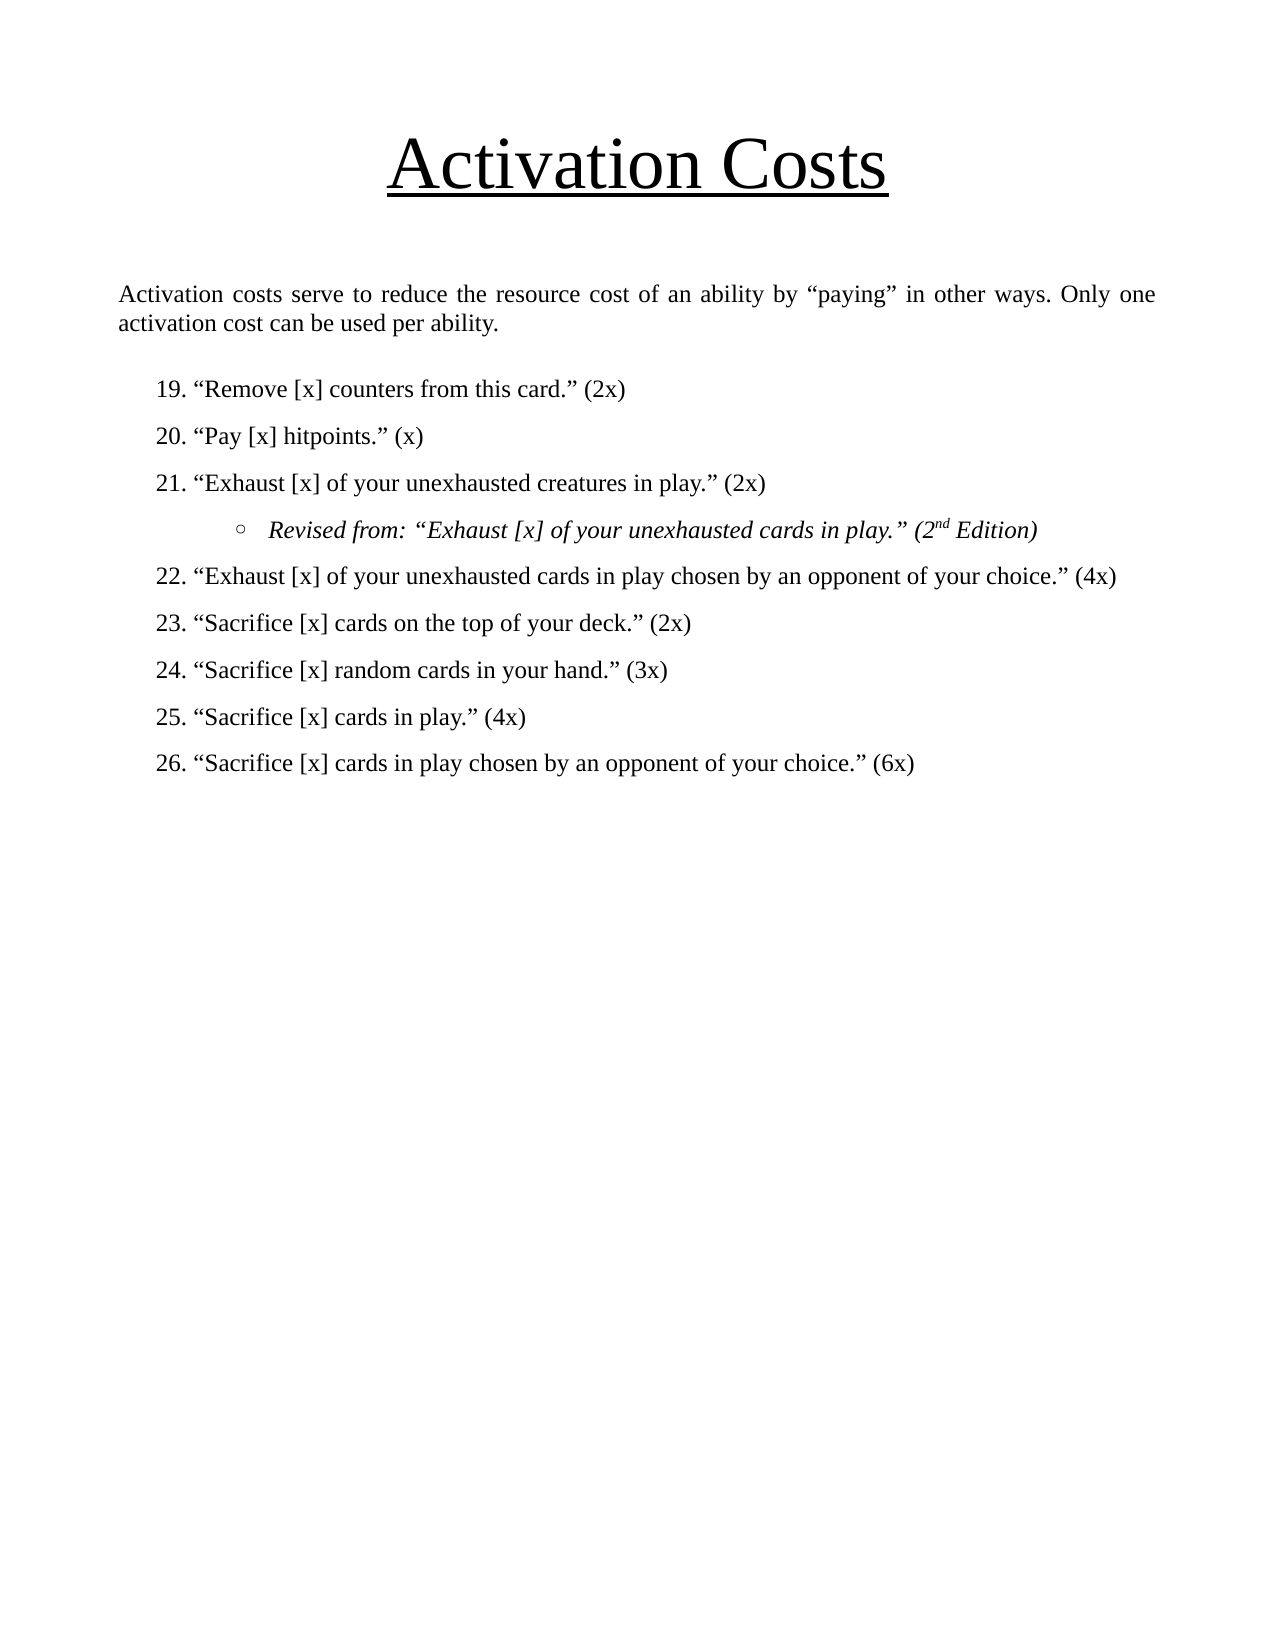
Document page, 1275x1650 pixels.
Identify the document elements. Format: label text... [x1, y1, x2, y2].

list “Sacrifice [x] random cards in your hand.” (3x) [156, 655, 1157, 684]
text Activation costs serve to reduce the resource cost of an ability by “paying” in other ways. Only one activation cost can be used per ability. [118, 279, 1157, 337]
list “Sacrifice [x] cards in play.” (4x) [156, 702, 1157, 731]
list Revised from: “Exhaust [x] of your unexhausted cards in play.” (2nd Edition) [231, 515, 1157, 543]
list “Sacrifice [x] cards in play chosen by an opponent of your choice.” (6x) [156, 748, 1157, 777]
list “Remove [x] counters from this card.” (2x) [156, 374, 1157, 403]
list “Exhaust [x] of your unexhausted creatures in play.” (2x) [156, 468, 1157, 497]
list “Pay [x] hitpoints.” (x) [156, 421, 1157, 450]
text Activation Costs [118, 118, 1157, 204]
list “Sacrifice [x] cards on the top of your deck.” (2x) [156, 608, 1157, 637]
list “Exhaust [x] of your unexhausted cards in play chosen by an opponent of your choice.” (4x) [156, 561, 1157, 590]
